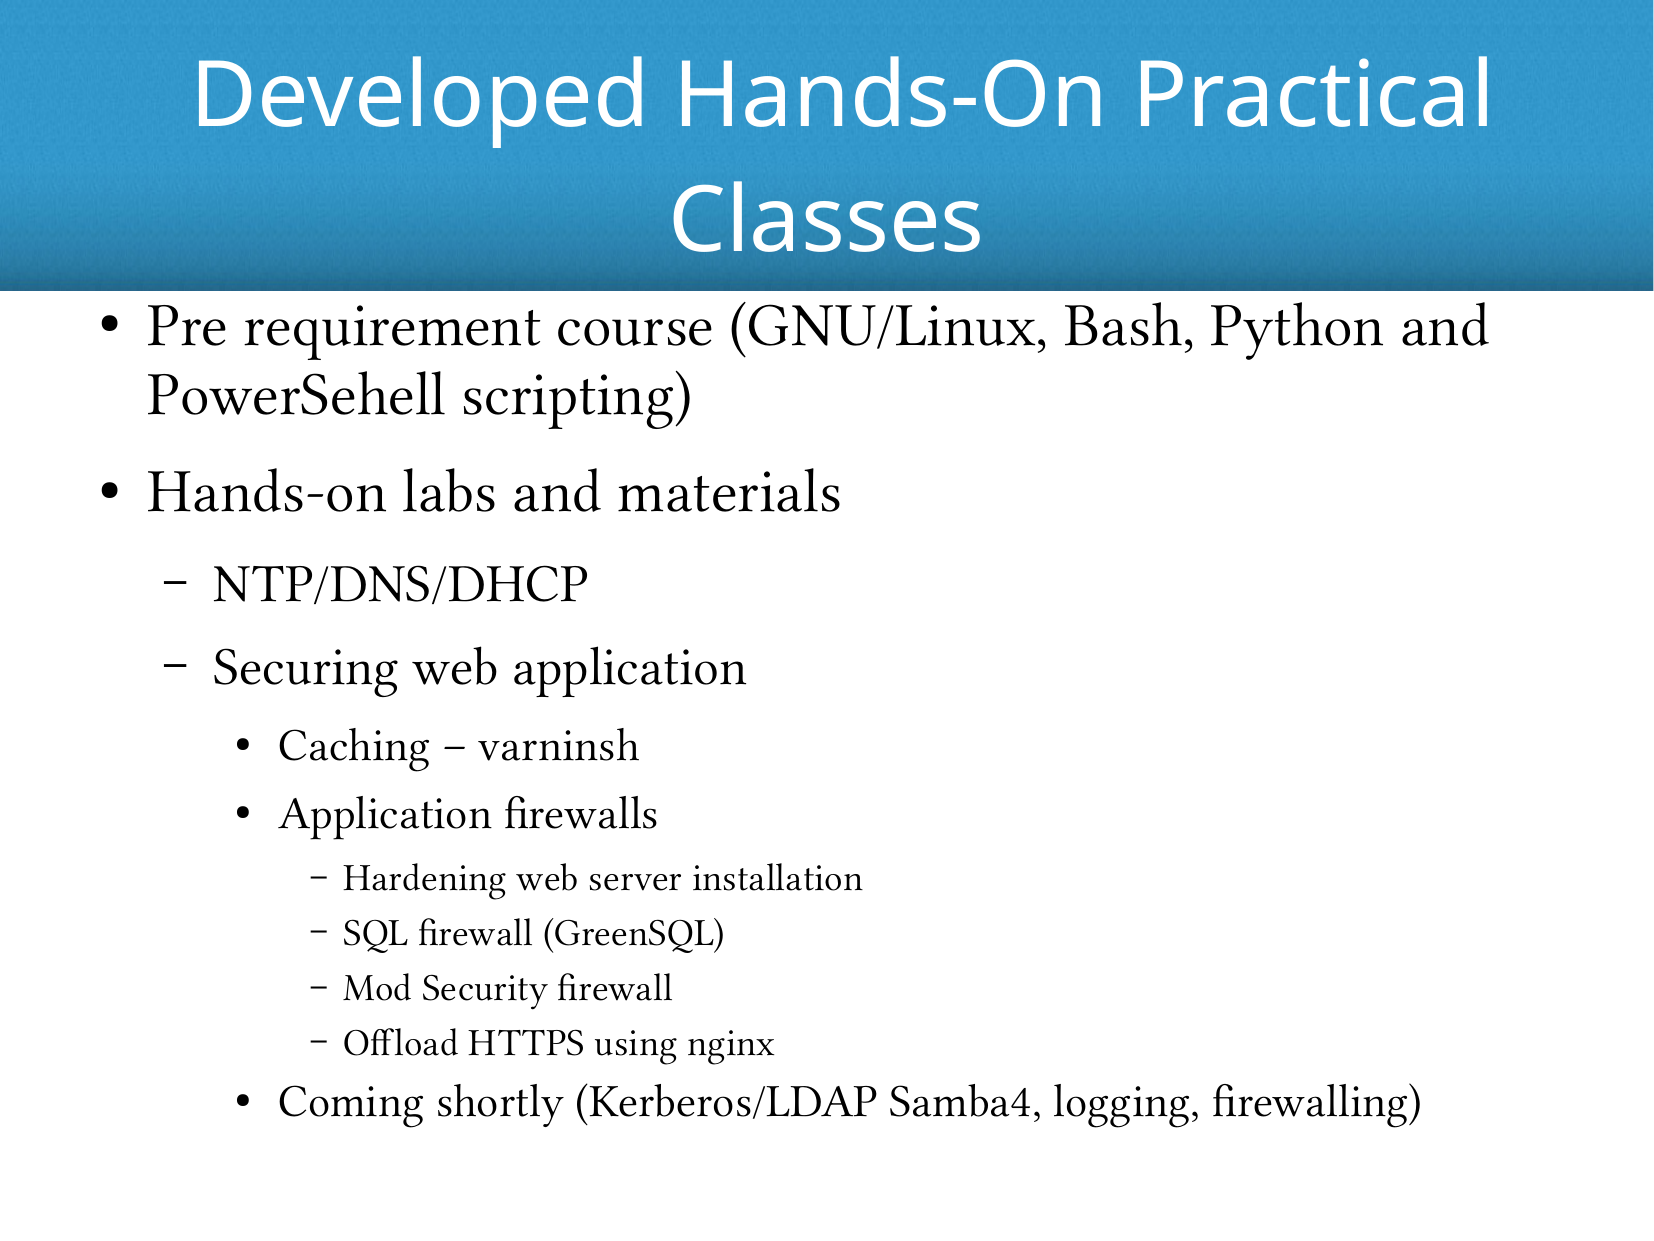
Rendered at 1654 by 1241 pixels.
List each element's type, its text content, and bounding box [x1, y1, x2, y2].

picture [0, 0, 1654, 291]
list Pre requirement course (GNU/Linux, Bash, Python and PowerSehell scripting) Hands-on labs and materials NTP/DNS/DHCP Securing web application Caching – varninsh Application firewalls Hardening web server installation SQL firewall (GreenSQL) Mod Security firewall Offload HTTPS using nginx Coming shortly (Kerberos/LDAP Samba4, logging, firewalling) [82, 290, 1538, 1134]
title Developed Hands-On Practical Classes [82, 48, 1571, 258]
